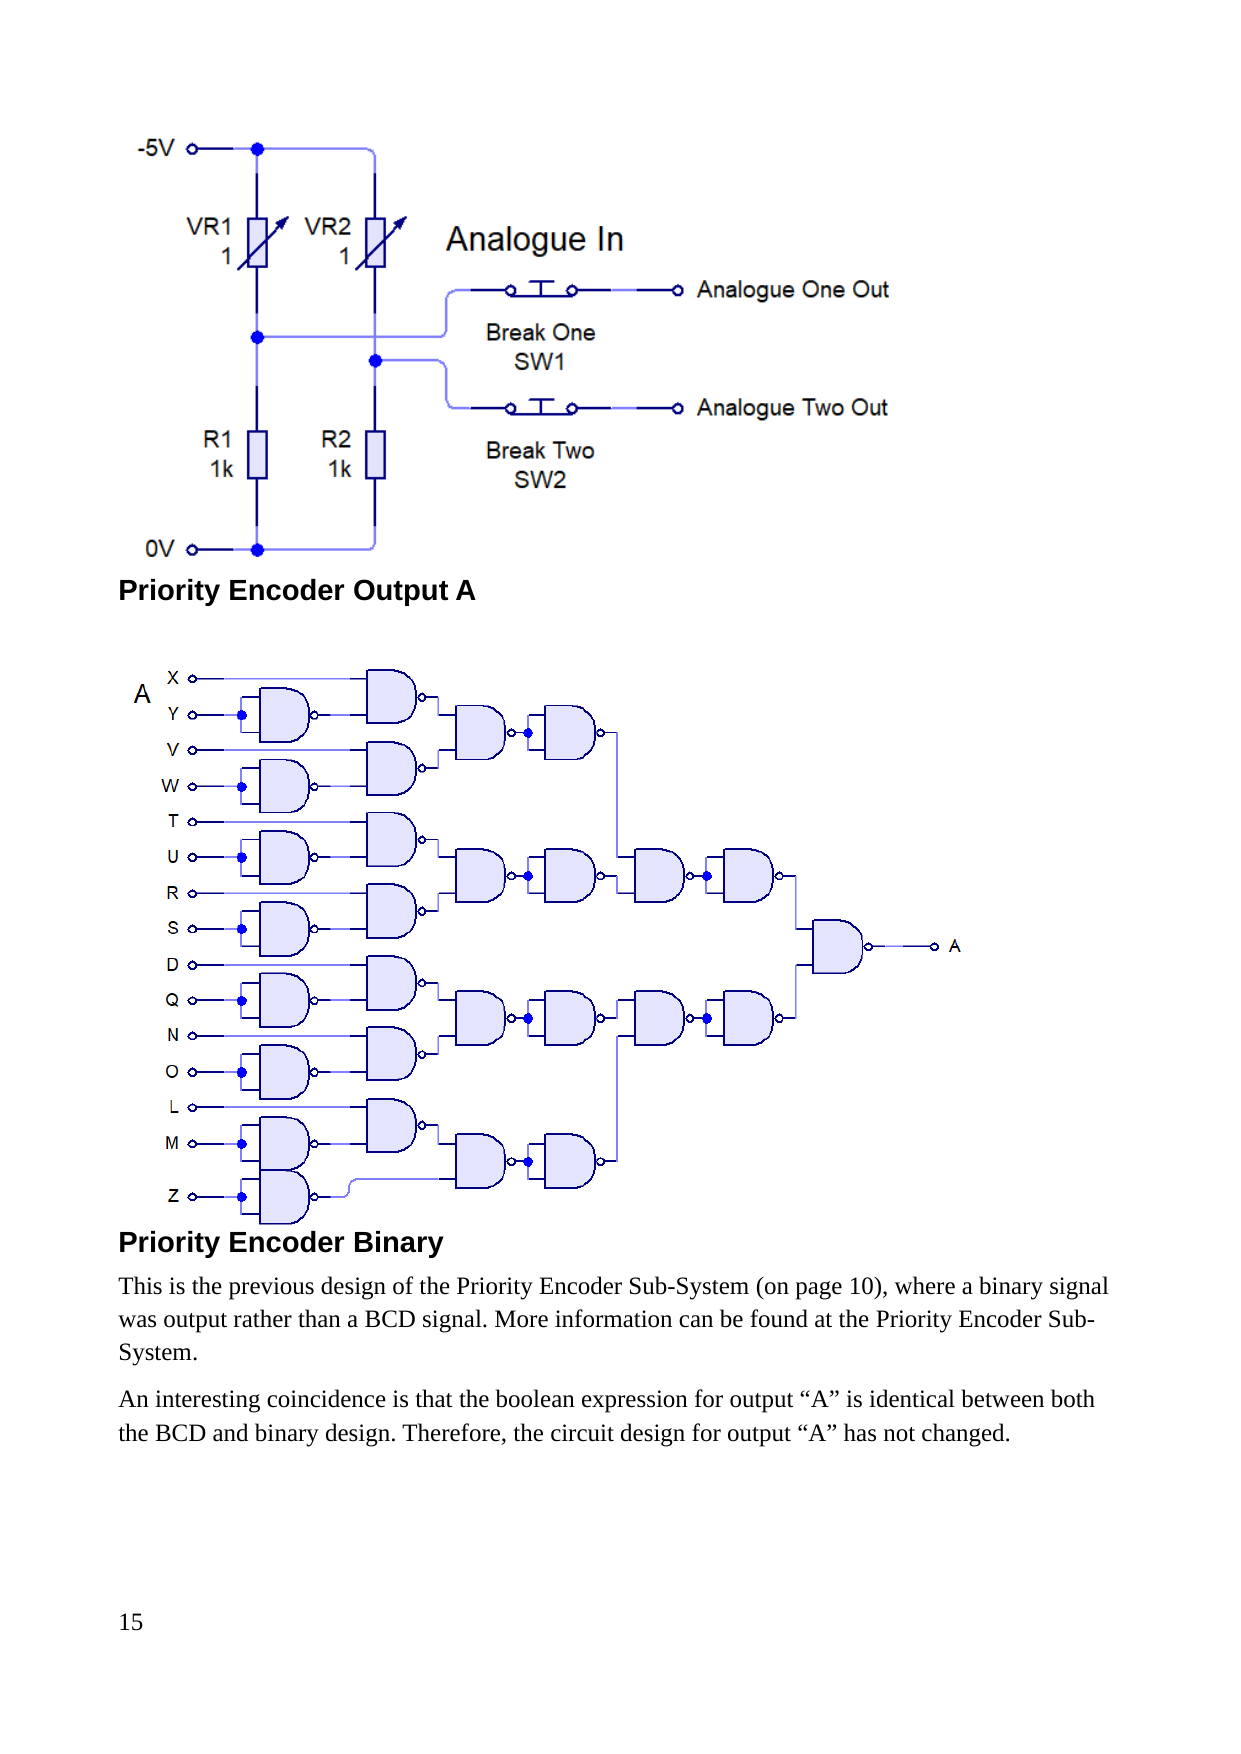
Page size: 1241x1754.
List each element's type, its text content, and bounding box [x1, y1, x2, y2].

picture [118, 666, 969, 1225]
subtitle Priority Encoder Output A [118, 573, 1122, 606]
text An interesting coincidence is that the boolean expression for output “A” is identical between both the BCD and binary design. Therefore, the circuit design for output “A” has not changed. [118, 1384, 1122, 1446]
text This is the previous design of the Priority Encoder Sub-System (on page 10), where a binary signal was output rather than a BCD signal. More information can be found at the Priority Encoder Sub-System. [118, 1271, 1122, 1366]
subtitle Priority Encoder Binary [118, 1225, 1122, 1258]
picture [118, 118, 900, 573]
